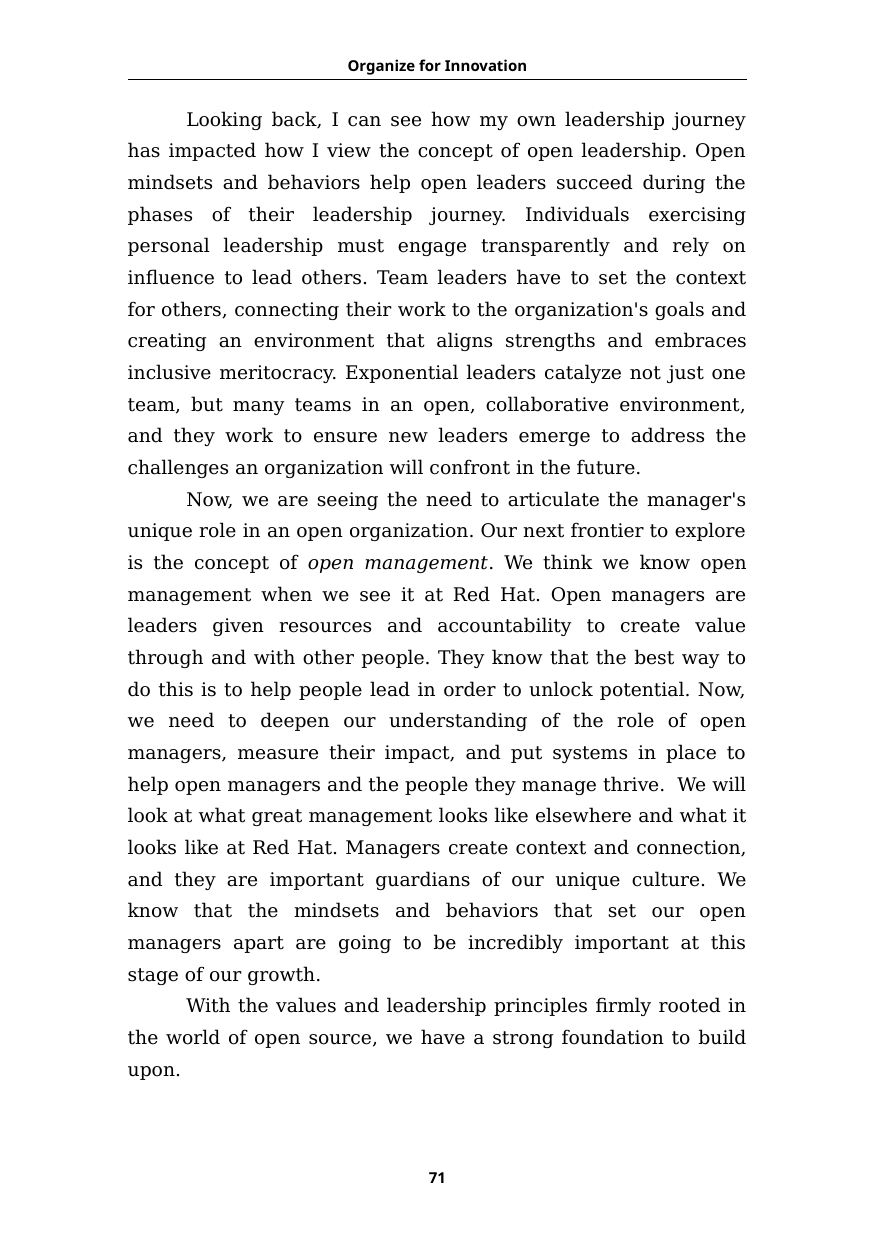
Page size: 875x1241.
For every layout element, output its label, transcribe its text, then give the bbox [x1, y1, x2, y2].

text Now, we are seeing the need to articulate the manager's unique role in an open organization. Our next frontier to explore is the concept of open management. We think we know open management when we see it at Red Hat. Open managers are leaders given resources and accountability to create value through and with other people. They know that the best way to do this is to help people lead in order to unlock potential. Now, we need to deepen our understanding of the role of open managers, measure their impact, and put systems in place to help open managers and the people they manage thrive. We will look at what great management looks like elsewhere and what it looks like at Red Hat. Managers create context and connection, and they are important guardians of our unique culture. We know that the mindsets and behaviors that set our open managers apart are going to be incredibly important at this stage of our growth. [127, 489, 747, 986]
text Looking back, I can see how my own leadership journey has impacted how I view the concept of open leadership. Open mindsets and behaviors help open leaders succeed during the phases of their leadership journey. Individuals exercising personal leadership must engage transparently and rely on influence to lead others. Team leaders have to set the context for others, connecting their work to the organization's goals and creating an environment that aligns strengths and embraces inclusive meritocracy. Exponential leaders catalyze not just one team, but many teams in an open, collaborative environment, and they work to ensure new leaders emerge to address the challenges an organization will confront in the future. [127, 109, 747, 479]
text With the values and leadership principles firmly rooted in the world of open source, we have a strong foundation to build upon. [127, 995, 747, 1081]
